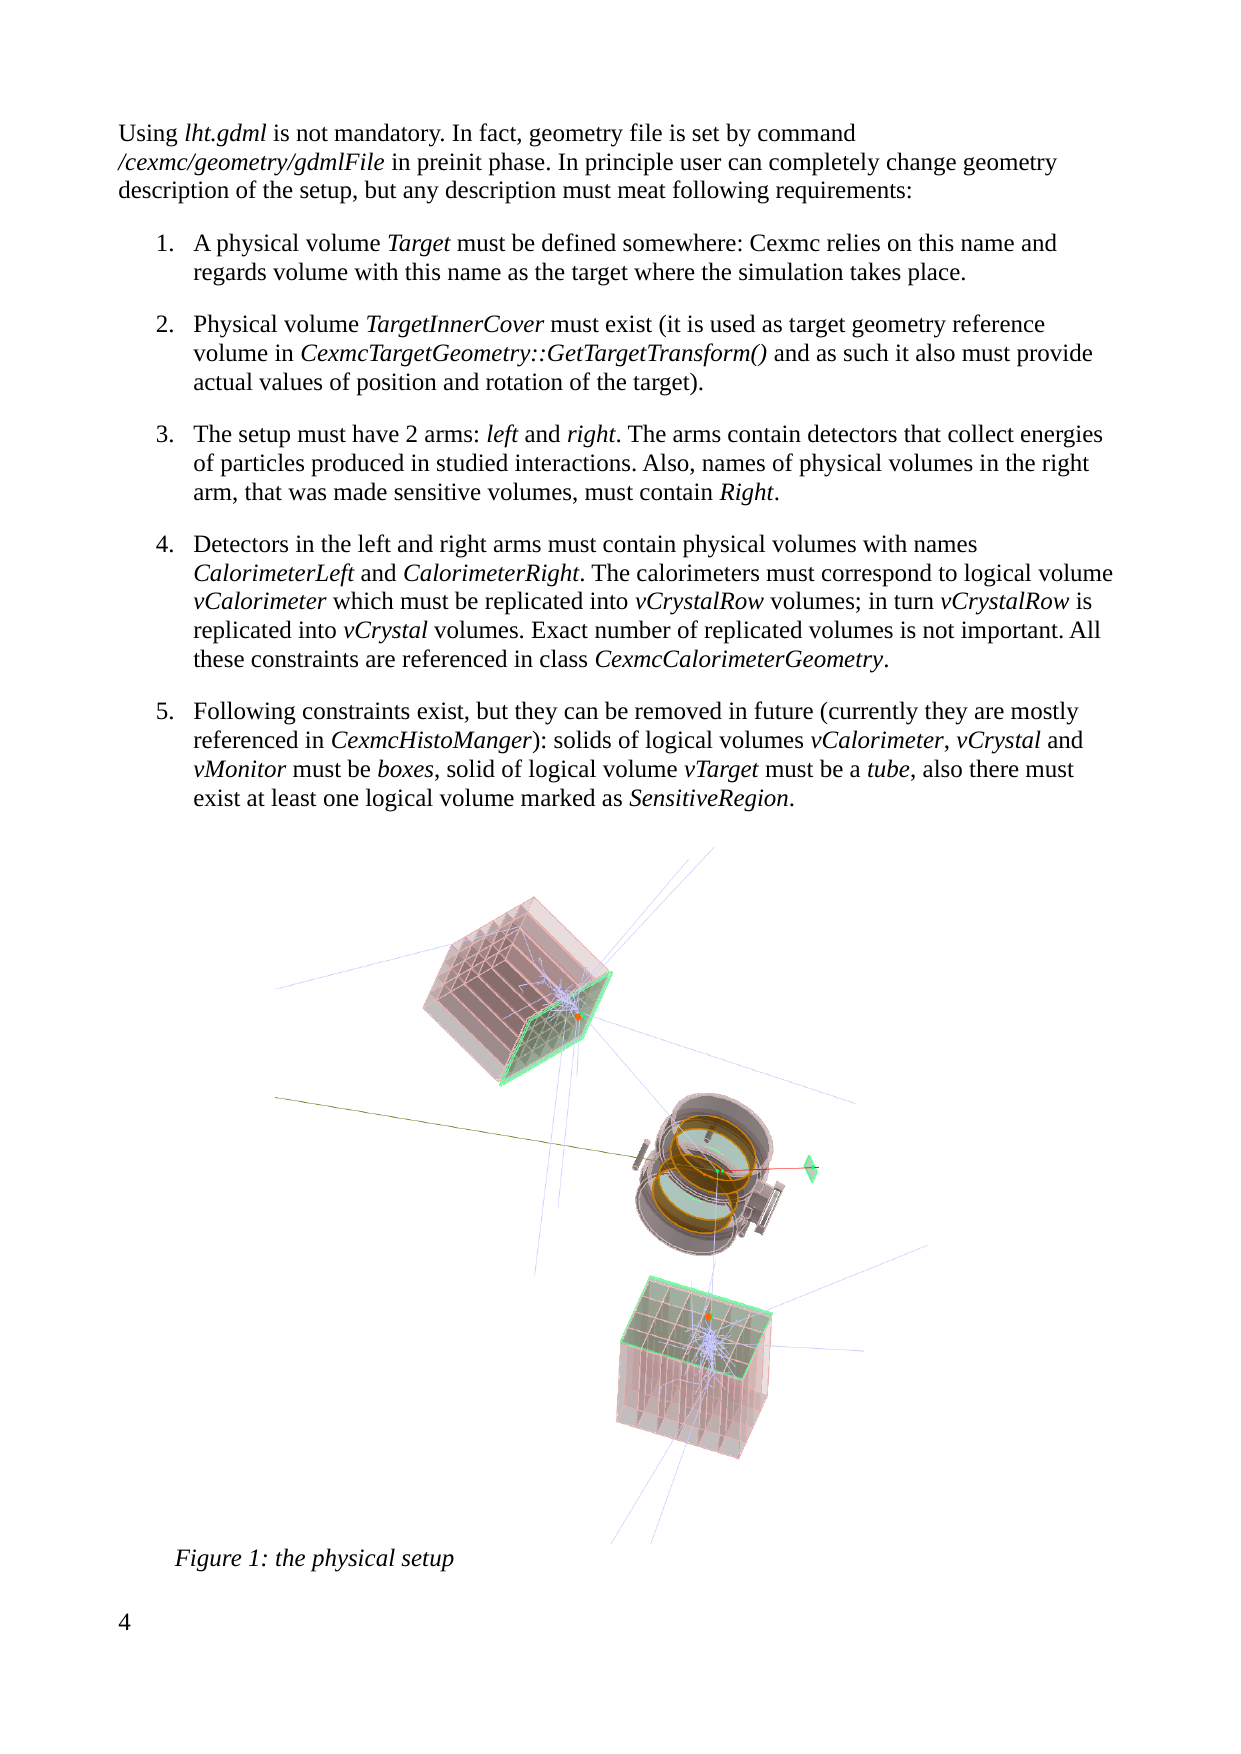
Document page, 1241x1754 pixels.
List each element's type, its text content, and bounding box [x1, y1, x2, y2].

list Detectors in the left and right arms must contain physical volumes with names CalorimeterLeft and CalorimeterRight. The calorimeters must correspond to logical volume vCalorimeter which must be replicated into vCrystalRow volumes; in turn vCrystalRow is replicated into vCrystal volumes. Exact number of replicated volumes is not important. All these constraints are referenced in class CexmcCalorimeterGeometry. [156, 529, 1122, 673]
picture [174, 847, 1029, 1544]
list Following constraints exist, but they can be removed in future (currently they are mostly referenced in CexmcHistoManger): solids of logical volumes vCalorimeter, vCrystal and vMonitor must be boxes, solid of logical volume vTarget must be a tube, also there must exist at least one logical volume marked as SensitiveRegion. [156, 696, 1122, 811]
list Physical volume TargetInnerCover must exist (it is used as target geometry reference volume in CexmcTargetGeometry::GetTargetTransform() and as such it also must provide actual values of position and rotation of the target). [156, 309, 1122, 395]
list A physical volume Target must be defined somewhere: Cexmc relies on this name and regards volume with this name as the target where the simulation takes place. [156, 228, 1122, 286]
list The setup must have 2 arms: left and right. The arms contain detectors that collect energies of particles produced in studied interactions. Also, names of physical volumes in the right arm, that was made sensitive volumes, must contain Right. [156, 419, 1122, 505]
text Using lht.gdml is not mandatory. In fact, geometry file is set by command /cexmc/geometry/gdmlFile in preinit phase. In principle user can completely change geometry description of the setup, but any description must meat following requirements: [118, 118, 1122, 204]
text Figure 1: the physical setup [174, 1544, 1028, 1572]
